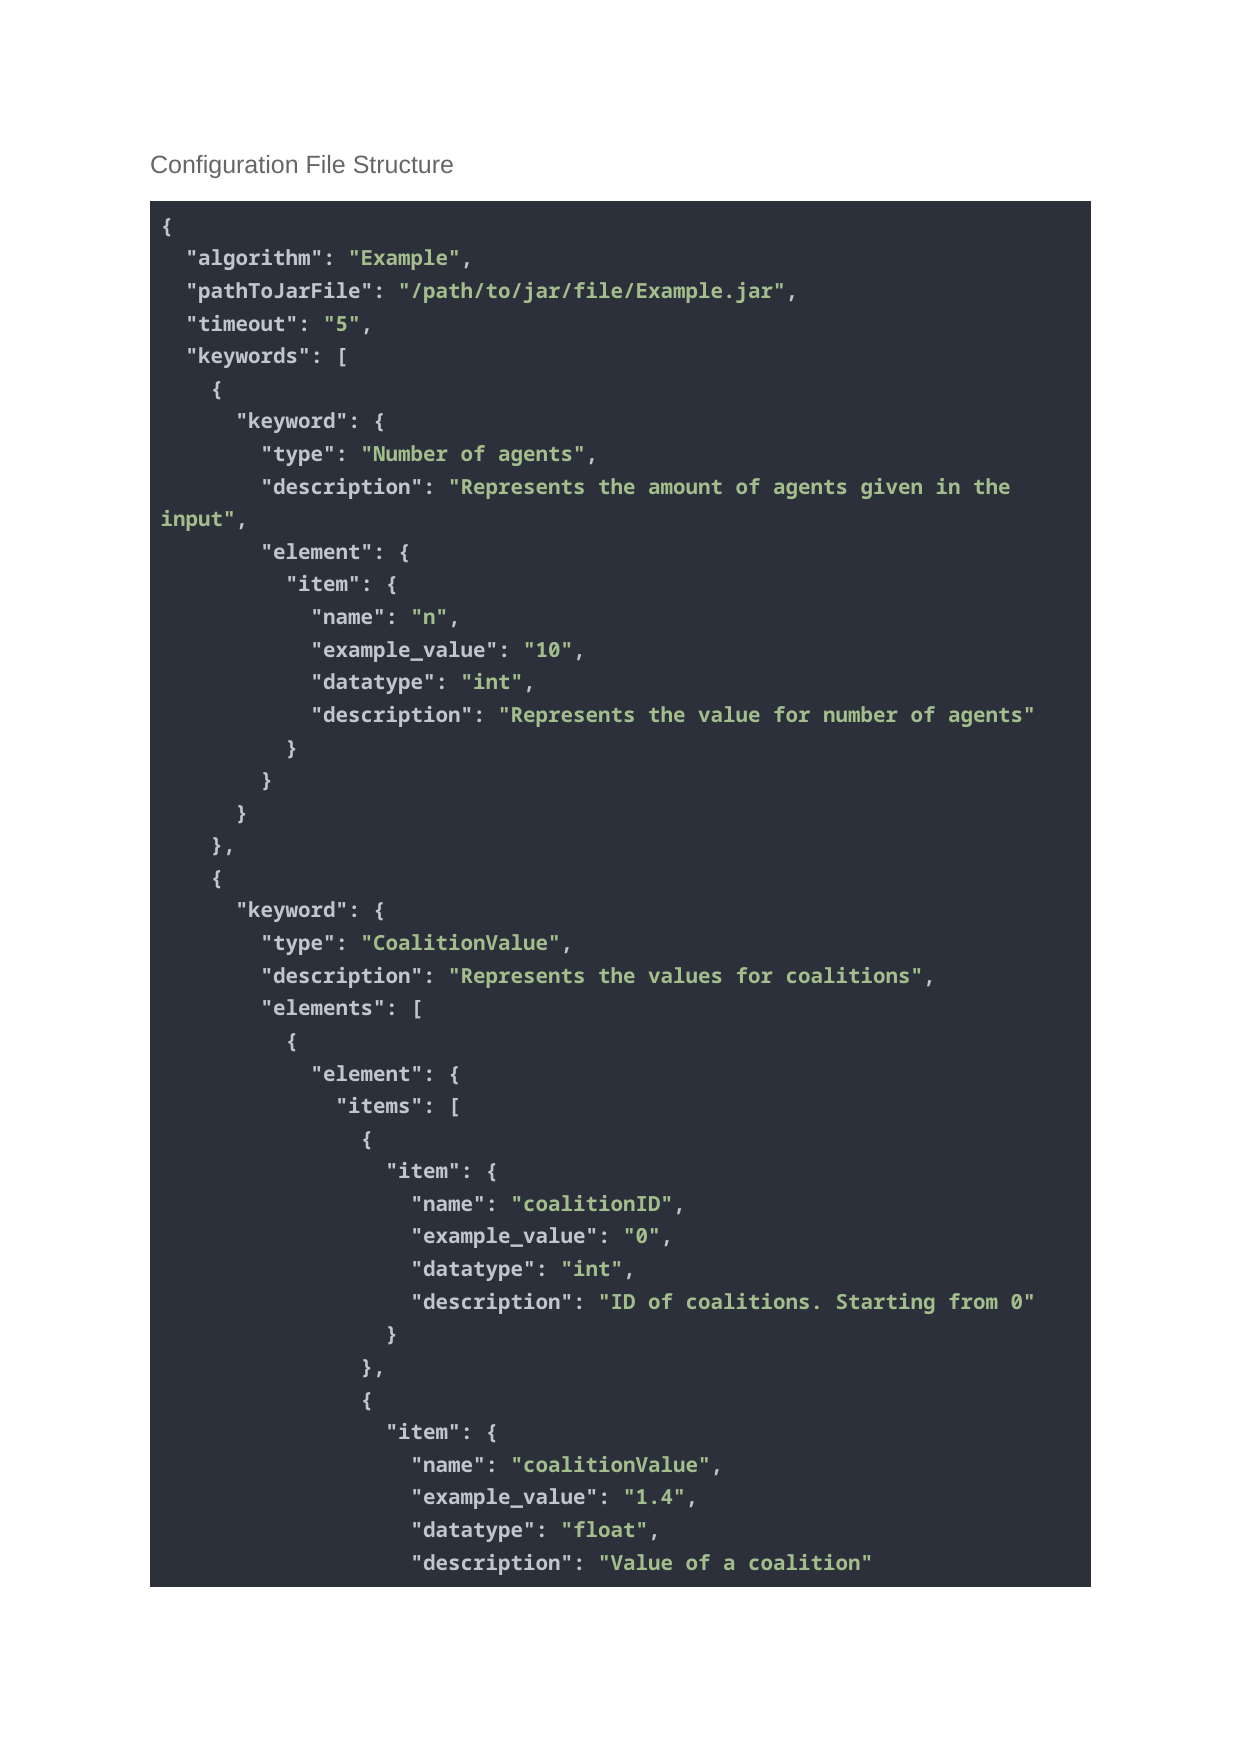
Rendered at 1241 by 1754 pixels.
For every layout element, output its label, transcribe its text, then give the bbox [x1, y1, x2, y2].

table_header { "algorithm": "Example", "pathToJarFile": "/path/to/jar/file/Example.jar", "timeout": "5", "keywords": [ { "keyword": { "type": "Number of agents", "description": "Represents the amount of agents given in the input", "element": { "item": { "name": "n", "example_value": "10", "datatype": "int", "description": "Represents the value for number of agents" } } } }, { "keyword": { "type": "CoalitionValue", "description": "Represents the values for coalitions", "elements": [ { "element": { "items": [ { "item": { "name": "coalitionID", "example_value": "0", "datatype": "int", "description": "ID of coalitions. Starting from 0" } }, { "item": { "name": "coalitionValue", "example_value": "1.4", "datatype": "float", "description": "Value of a coalition" [150, 201, 1091, 1587]
subtitle Configuration File Structure [150, 150, 1090, 179]
